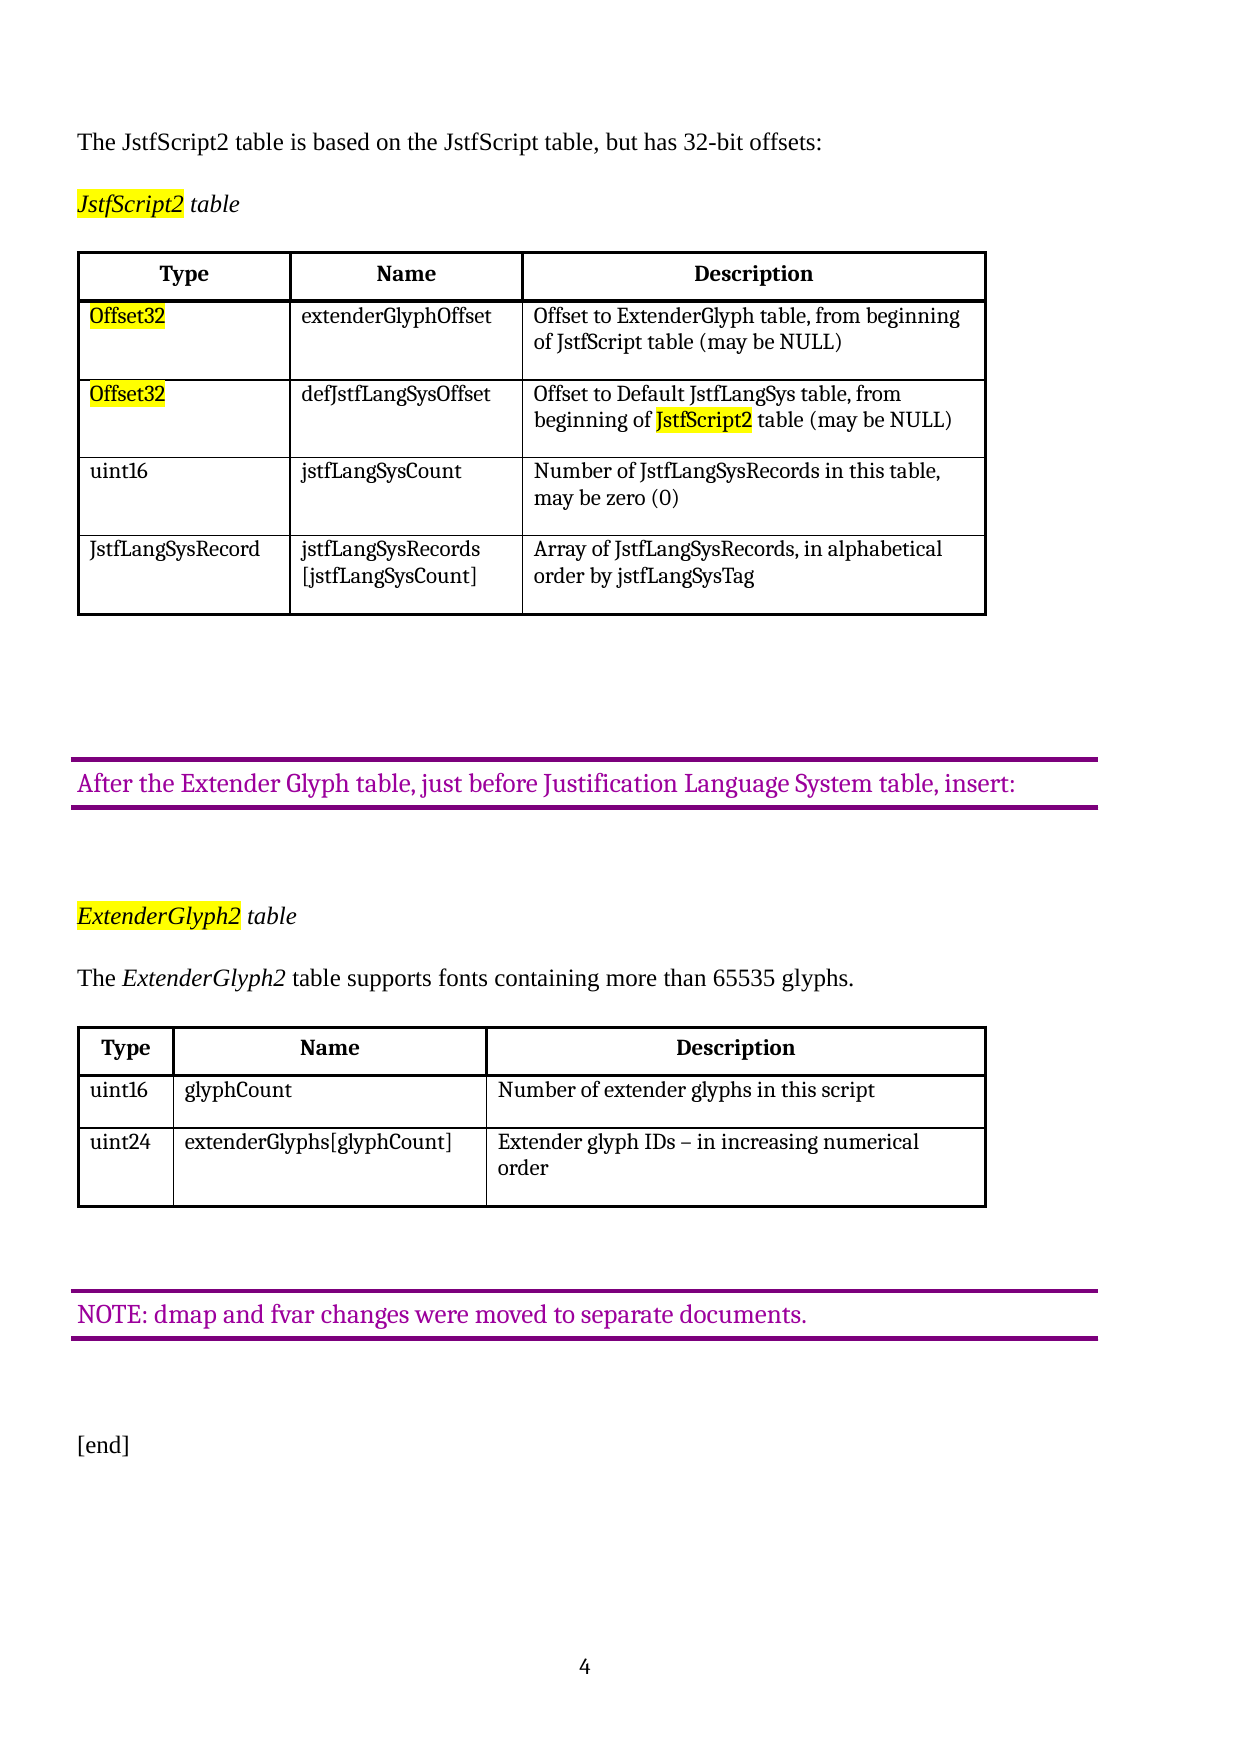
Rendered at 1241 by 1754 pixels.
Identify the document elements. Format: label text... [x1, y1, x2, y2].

table_header Type [80, 1029, 172, 1074]
table_cell uint16 [80, 1077, 173, 1127]
text The JstfScript2 table is based on the JstfScript table, but has 32-bit offsets: [77, 127, 1093, 156]
text [end] [77, 1430, 1093, 1459]
table_header Type [80, 254, 289, 299]
table_cell jstfLangSysRecords [jstfLangSysCount] [291, 536, 522, 613]
table_cell jstfLangSysCount [291, 458, 522, 535]
table_cell Extender glyph IDs – in increasing numerical order [487, 1129, 984, 1205]
table_cell uint16 [80, 458, 289, 535]
table_cell uint24 [80, 1129, 173, 1205]
table_cell Offset to ExtenderGlyph table, from beginning of JstfScript table (may be NULL) [523, 303, 984, 379]
text The ExtenderGlyph2 table supports fonts containing more than 65535 glyphs. [77, 963, 1093, 992]
table_cell extenderGlyphOffset [291, 303, 522, 379]
table_header Description [524, 254, 984, 299]
table_cell glyphCount [174, 1077, 486, 1127]
text NOTE: dmap and fvar changes were moved to separate documents. [71, 1293, 1098, 1336]
table_header Description [488, 1029, 984, 1074]
text After the Extender Glyph table, just before Justification Language System table, insert: [71, 762, 1098, 805]
text JstfScript2 table [77, 189, 1093, 218]
table_cell Offset32 [80, 381, 289, 457]
text ExtenderGlyph2 table [77, 901, 1093, 930]
table_cell Array of JstfLangSysRecords, in alphabetical order by jstfLangSysTag [523, 536, 984, 613]
table_cell defJstfLangSysOffset [291, 381, 522, 457]
table_cell Number of extender glyphs in this script [487, 1077, 984, 1127]
table_header Name [292, 254, 521, 299]
table_cell Number of JstfLangSysRecords in this table, may be zero (0) [523, 458, 984, 535]
table_cell extenderGlyphs[glyphCount] [174, 1129, 486, 1205]
table_cell Offset to Default JstfLangSys table, from beginning of JstfScript2 table (may be NULL) [523, 381, 984, 457]
table_cell JstfLangSysRecord [80, 536, 289, 613]
table_cell Offset32 [80, 303, 289, 379]
table_header Name [175, 1029, 485, 1074]
